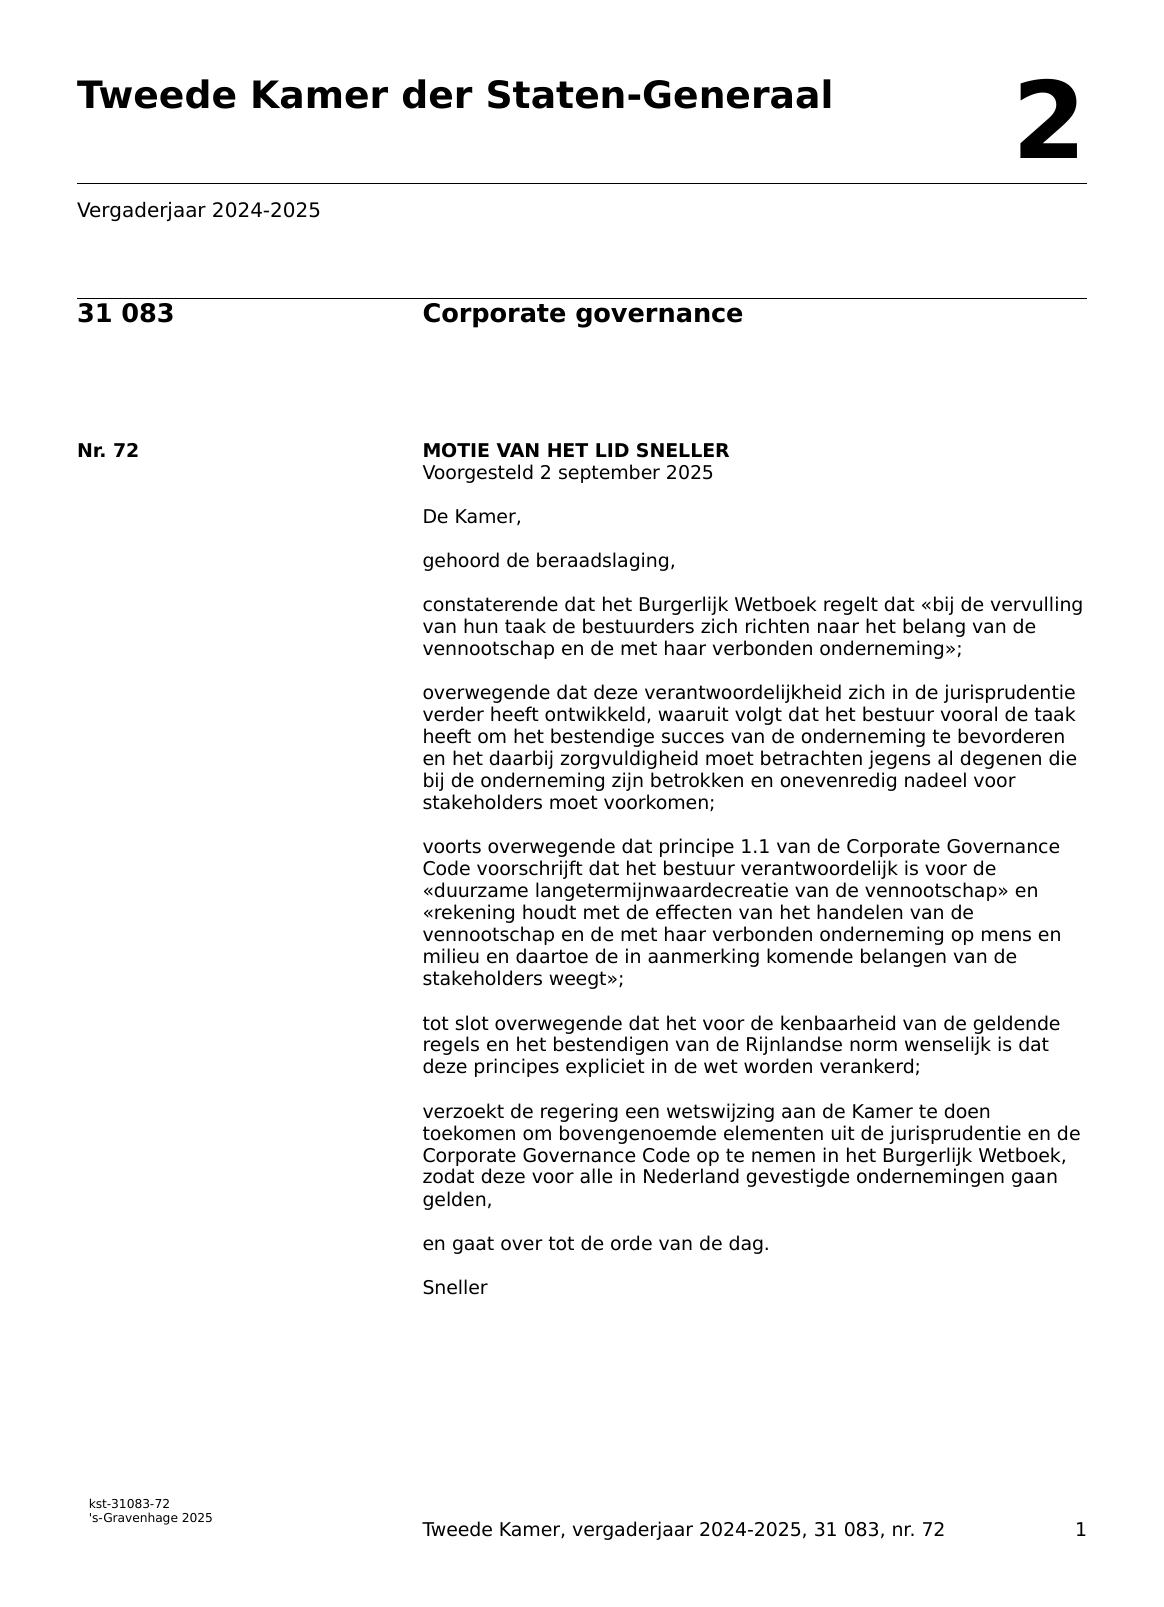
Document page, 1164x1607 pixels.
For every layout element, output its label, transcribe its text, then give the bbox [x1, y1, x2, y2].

text tot slot overwegende dat het voor de kenbaarheid van de geldende regels en het bestendigen van de Rijnlandse norm wenselijk is dat deze principes expliciet in de wet worden verankerd; [422, 1012, 1087, 1078]
table_header 2 [886, 59, 1087, 183]
text Voorgesteld 2 september 2025 [422, 462, 1087, 484]
text overwegende dat deze verantwoordelijkheid zich in de jurisprudentie verder heeft ontwikkeld, waaruit volgt dat het bestuur vooral de taak heeft om het bestendige succes van de onderneming te bevorderen en het daarbij zorgvuldigheid moet betrachten jegens al degenen die bij de onderneming zijn betrokken en onevenredig nadeel voor stakeholders moet voorkomen; [422, 682, 1087, 814]
table_header Tweede Kamer der Staten-Generaal [77, 59, 886, 183]
text verzoekt de regering een wetswijzing aan de Kamer te doen toekomen om bovengenoemde elementen uit de jurisprudentie en de Corporate Governance Code op te nemen in het Burgerlijk Wetboek, zodat deze voor alle in Nederland gevestigde ondernemingen gaan gelden, [422, 1101, 1087, 1210]
text voorts overwegende dat principe 1.1 van de Corporate Governance Code voorschrijft dat het bestuur verantwoordelijk is voor de «duurzame langetermijnwaardecreatie van de vennootschap» en «rekening houdt met de effecten van het handelen van de vennootschap en de met haar verbonden onderneming op mens en milieu en daartoe de in aanmerking komende belangen van de stakeholders weegt»; [422, 836, 1087, 990]
text kst-31083-72 [88, 1497, 323, 1511]
text Sneller [422, 1277, 1087, 1299]
table_cell Vergaderjaar 2024-2025 [77, 184, 1087, 298]
text 's-Gravenhage 2025 [88, 1511, 323, 1525]
text constaterende dat het Burgerlijk Wetboek regelt dat «bij de vervulling van hun taak de bestuurders zich richten naar het belang van de vennootschap en de met haar verbonden onderneming»; [422, 594, 1087, 660]
subtitle Nr. 72 MOTIE VAN HET LID SNELLER [77, 440, 1087, 462]
text en gaat over tot de orde van de dag. [422, 1233, 1087, 1254]
text De Kamer, [422, 506, 1087, 528]
text gehoord de beraadslaging, [422, 550, 1087, 572]
subtitle 31 083 Corporate governance [77, 299, 1087, 329]
